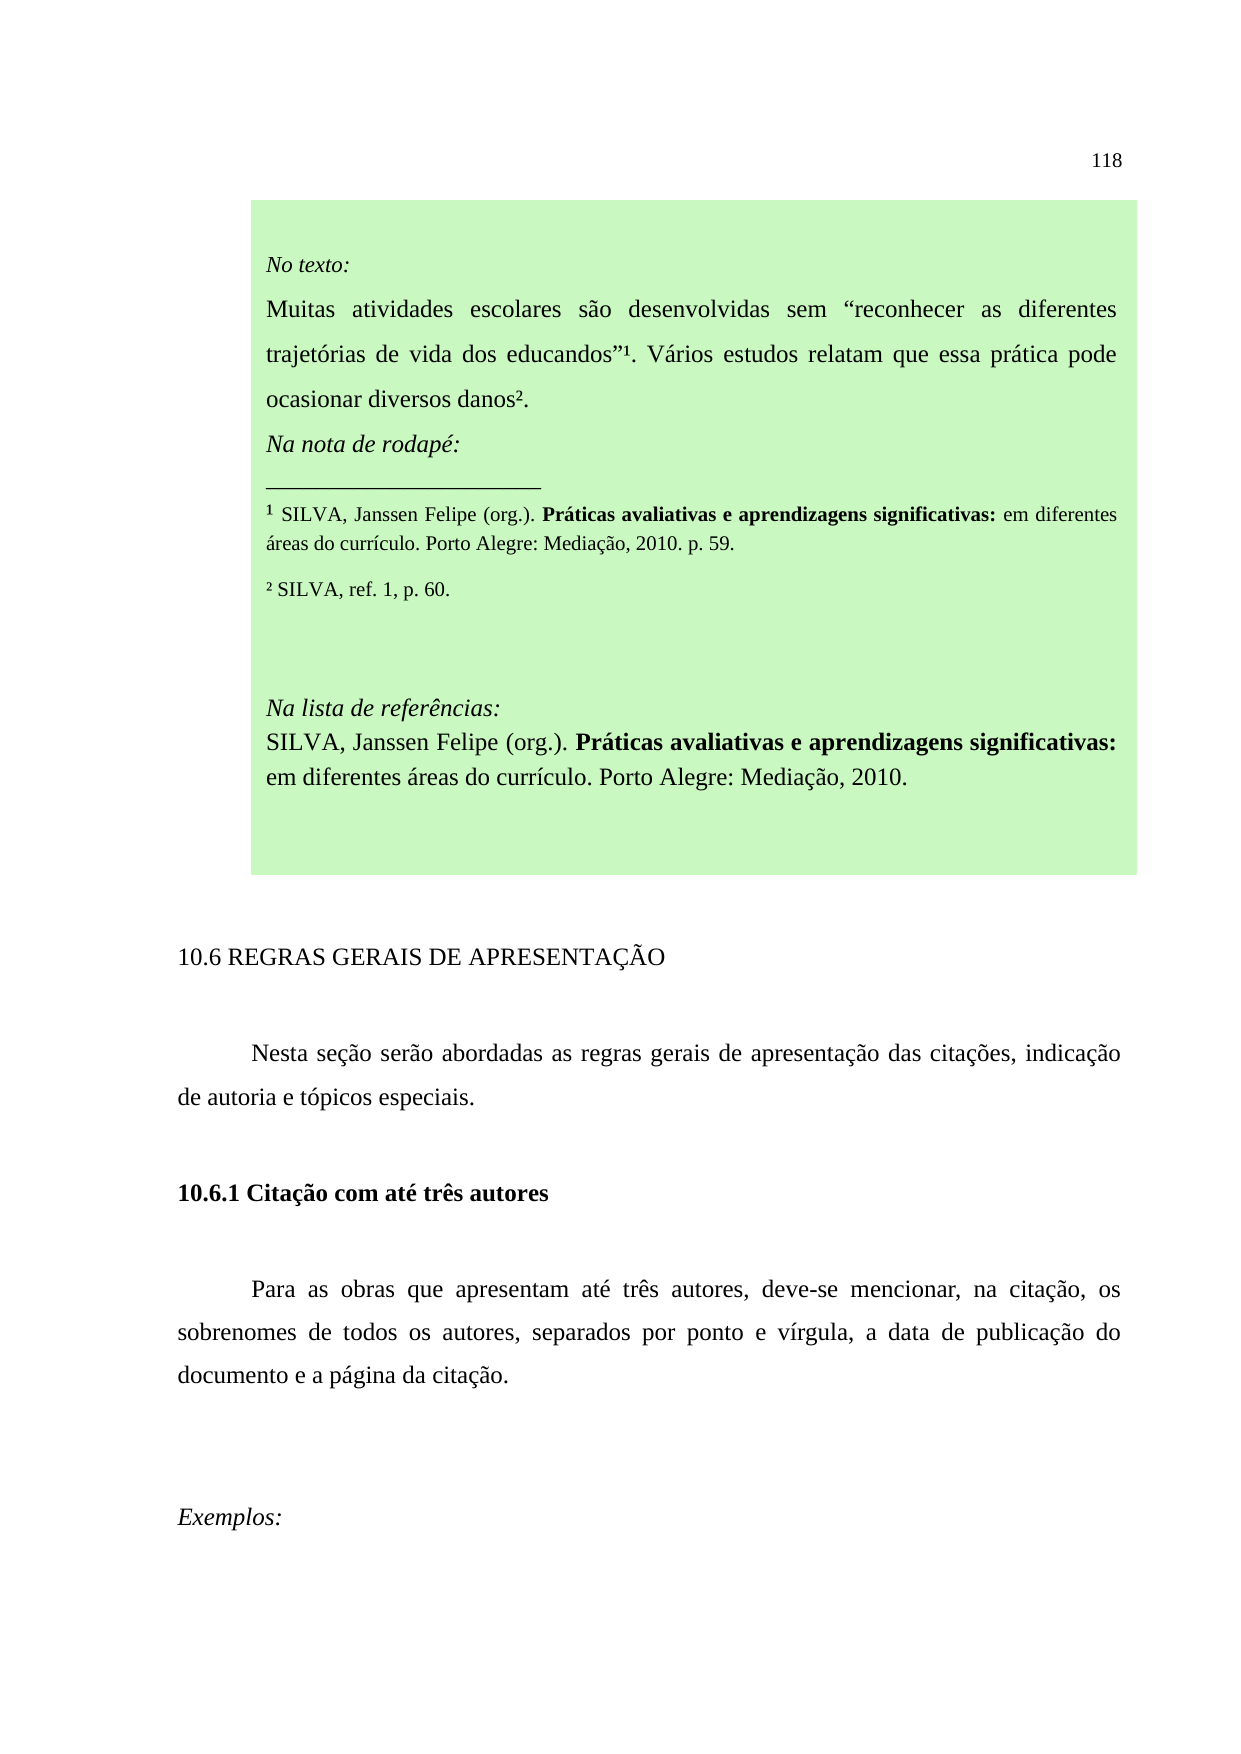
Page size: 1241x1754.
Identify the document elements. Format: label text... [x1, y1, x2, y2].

subtitle Citação com até três autores [177, 1178, 1122, 1207]
text Exemplos: [177, 1502, 1122, 1531]
text Para as obras que apresentam até três autores, deve-se mencionar, na citação, os sobrenomes de todos os autores, separados por ponto e vírgula, a data de publicação do documento e a página da citação. [177, 1274, 1122, 1389]
text Nesta seção serão abordadas as regras gerais de apresentação das citações, indicação de autoria e tópicos especiais. [177, 1038, 1122, 1110]
subtitle REGRAS GERAIS DE APRESENTAÇÃO [177, 942, 1122, 971]
